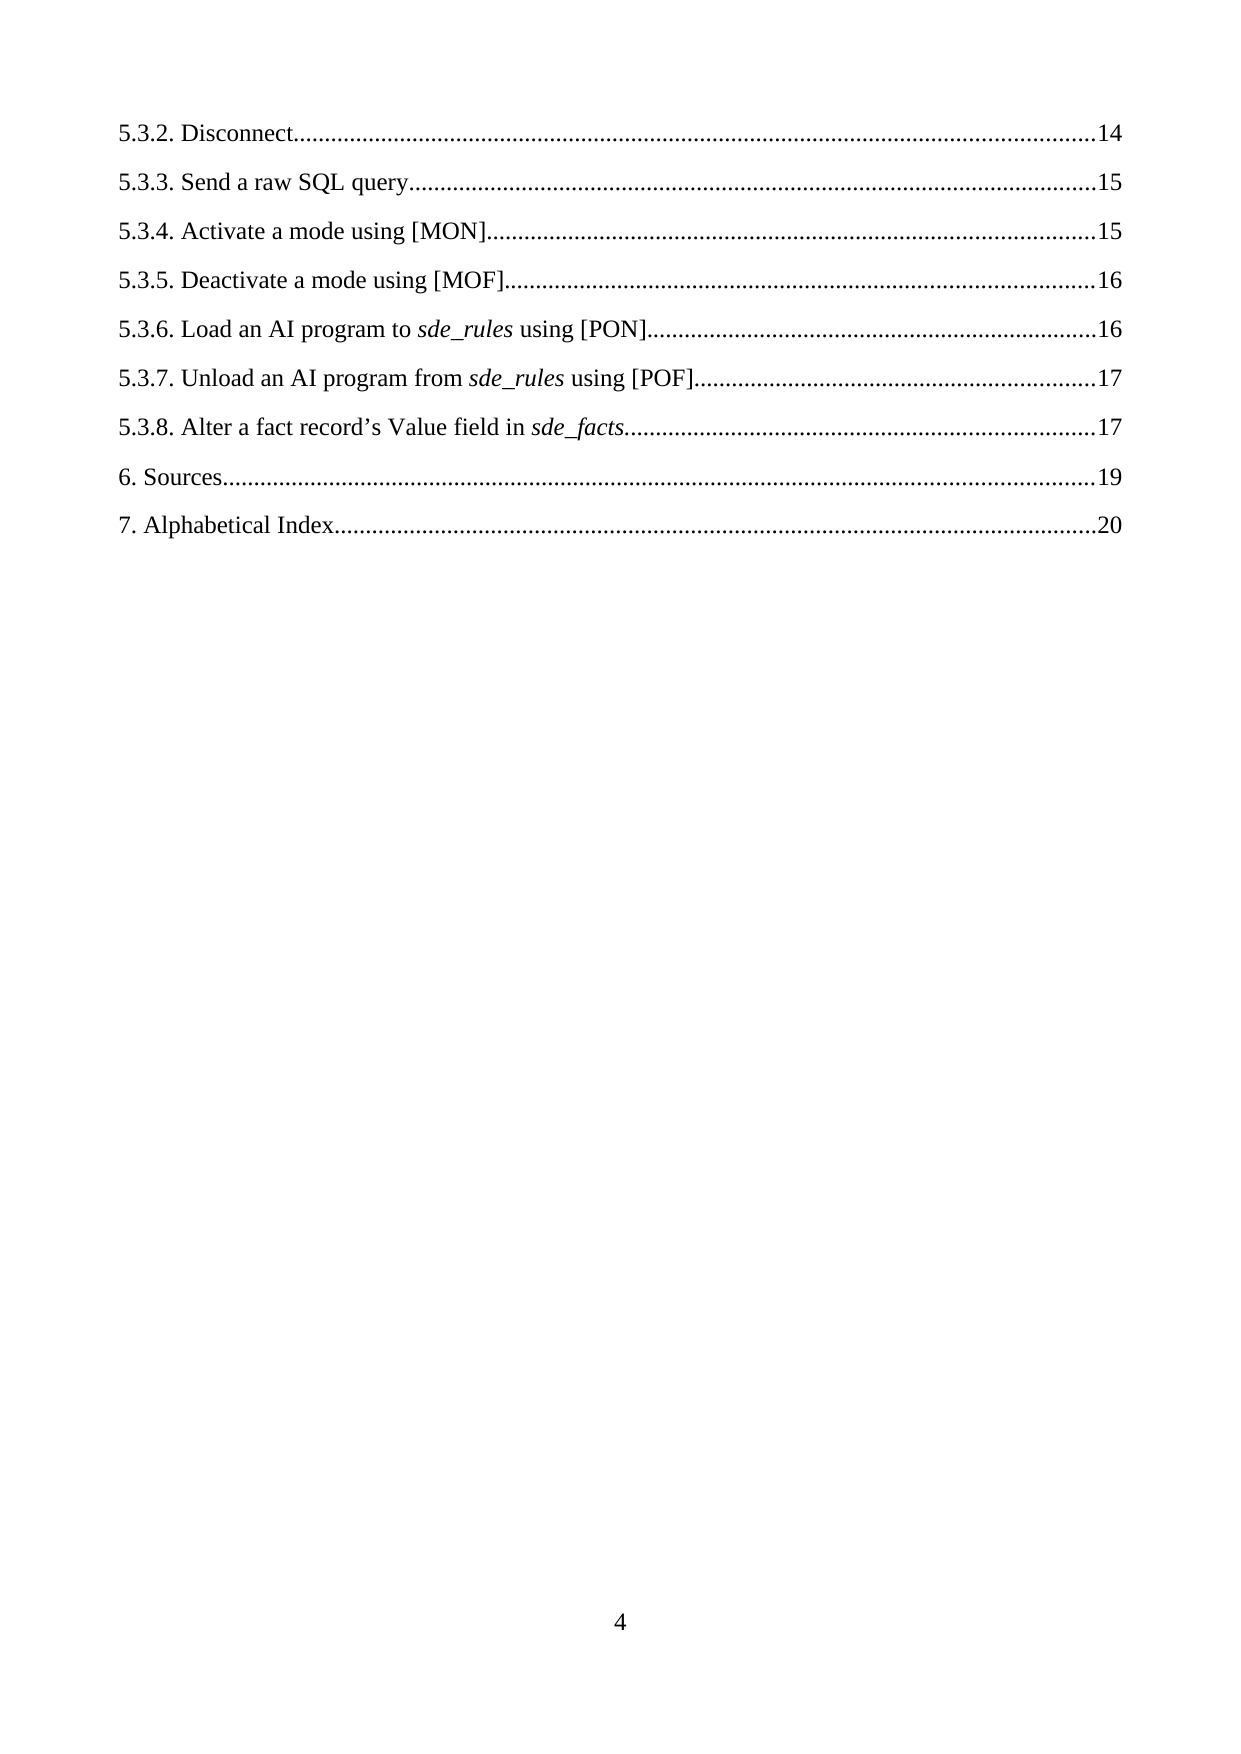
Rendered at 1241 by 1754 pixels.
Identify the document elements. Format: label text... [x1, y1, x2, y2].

text 5.3.7. Unload an AI program from sde_rules using [POF]. 17 [118, 363, 1122, 392]
text 5.3.3. Send a raw SQL query 15 [118, 167, 1122, 196]
text 6. Sources 19 [118, 462, 1122, 490]
text 5.3.2. Disconnect 14 [118, 118, 1122, 147]
text 5.3.5. Deactivate a mode using [MOF]. 16 [118, 265, 1122, 294]
text 5.3.4. Activate a mode using [MON]. 15 [118, 216, 1122, 245]
text 7. Alphabetical Index 20 [118, 511, 1122, 539]
text 5.3.6. Load an AI program to sde_rules using [PON]. 16 [118, 314, 1122, 343]
text 5.3.8. Alter a fact record’s Value field in sde_facts. 17 [118, 412, 1122, 441]
